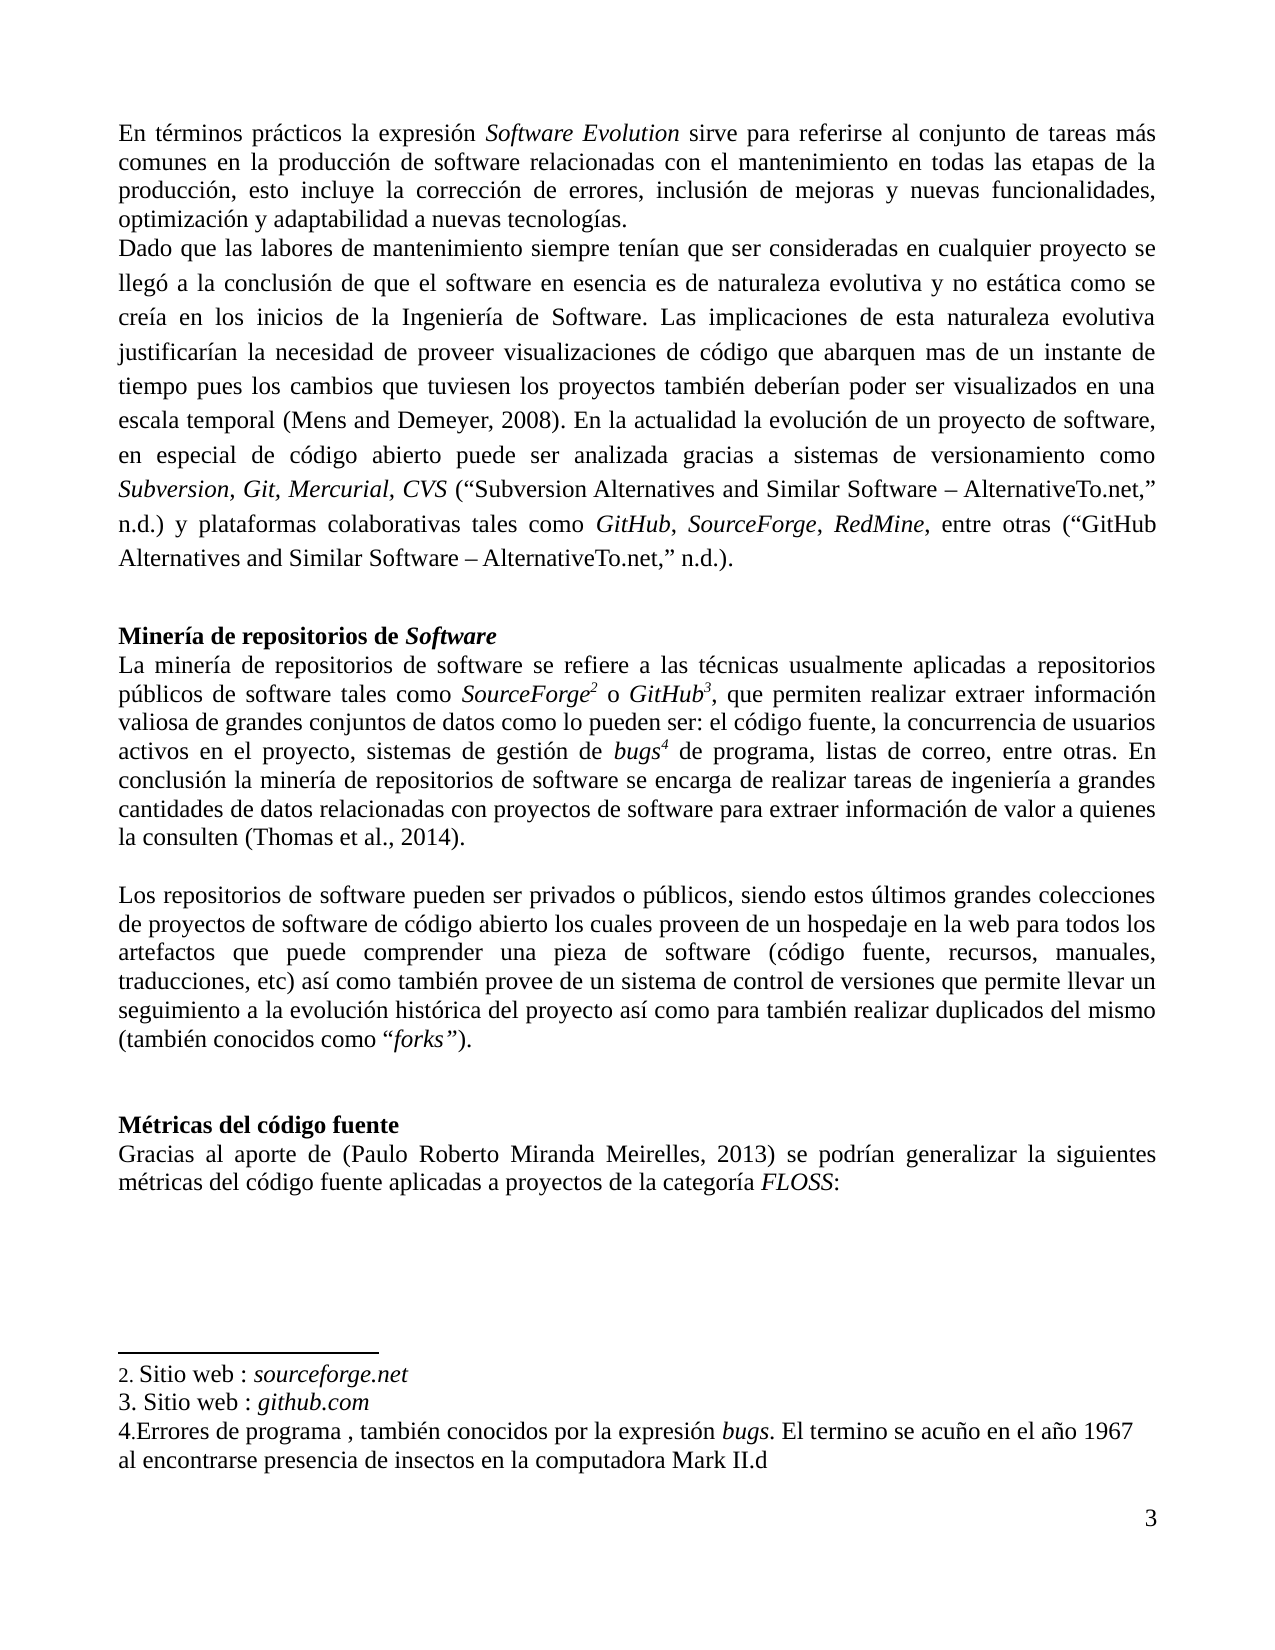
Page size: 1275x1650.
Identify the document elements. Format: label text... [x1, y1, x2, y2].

text .Errores de programa , también conocidos por la expresión bugs. El termino se acuño en el año 1967 al encontrarse presencia de insectos en la computadora Mark II.d [118, 1416, 1157, 1474]
text Dado que las labores de mantenimiento siempre tenían que ser consideradas en cualquier proyecto se llegó a la conclusión de que el software en esencia es de naturaleza evolutiva y no estática como se creía en los inicios de la Ingeniería de Software. Las implicaciones de esta naturaleza evolutiva justificarían la necesidad de proveer visualizaciones de código que abarquen mas de un instante de tiempo pues los cambios que tuviesen los proyectos también deberían poder ser visualizados en una escala temporal (Mens and Demeyer, 2008). En la actualidad la evolución de un proyecto de software, en especial de código abierto puede ser analizada gracias a sistemas de versionamiento como Subversion, Git, Mercurial, CVS (“Subversion Alternatives and Similar Software – AlternativeTo.net,” n.d.) y plataformas colaborativas tales como GitHub, SourceForge, RedMine, entre otras (“GitHub Alternatives and Similar Software – AlternativeTo.net,” n.d.). [118, 233, 1157, 572]
subtitle Métricas del código fuente [118, 1110, 1157, 1139]
text La minería de repositorios de software se refiere a las técnicas usualmente aplicadas a repositorios públicos de software tales como SourceForge o GitHub, que permiten realizar extraer información valiosa de grandes conjuntos de datos como lo pueden ser: el código fuente, la concurrencia de usuarios activos en el proyecto, sistemas de gestión de bugs de programa, listas de correo, entre otras. En conclusión la minería de repositorios de software se encarga de realizar tareas de ingeniería a grandes cantidades de datos relacionadas con proyectos de software para extraer información de valor a quienes la consulten (Thomas et al., 2014). [118, 650, 1157, 851]
subtitle Minería de repositorios de Software [118, 621, 1157, 650]
text Gracias al aporte de (Paulo Roberto Miranda Meirelles, 2013) se podrían generalizar la siguientes métricas del código fuente aplicadas a proyectos de la categoría FLOSS: [118, 1139, 1157, 1196]
subtitle En términos prácticos la expresión Software Evolution sirve para referirse al conjunto de tareas más comunes en la producción de software relacionadas con el mantenimiento en todas las etapas de la producción, esto incluye la corrección de errores, inclusión de mejoras y nuevas funcionalidades, optimización y adaptabilidad a nuevas tecnologías. [118, 118, 1157, 233]
text Los repositorios de software pueden ser privados o públicos, siendo estos últimos grandes colecciones de proyectos de software de código abierto los cuales proveen de un hospedaje en la web para todos los artefactos que puede comprender una pieza de software (código fuente, recursos, manuales, traducciones, etc) así como también provee de un sistema de control de versiones que permite llevar un seguimiento a la evolución histórica del proyecto así como para también realizar duplicados del mismo (también conocidos como “forks”). [118, 851, 1157, 1052]
text . Sitio web : sourceforge.net [118, 1359, 1157, 1387]
text . Sitio web : github.com [118, 1387, 1157, 1416]
